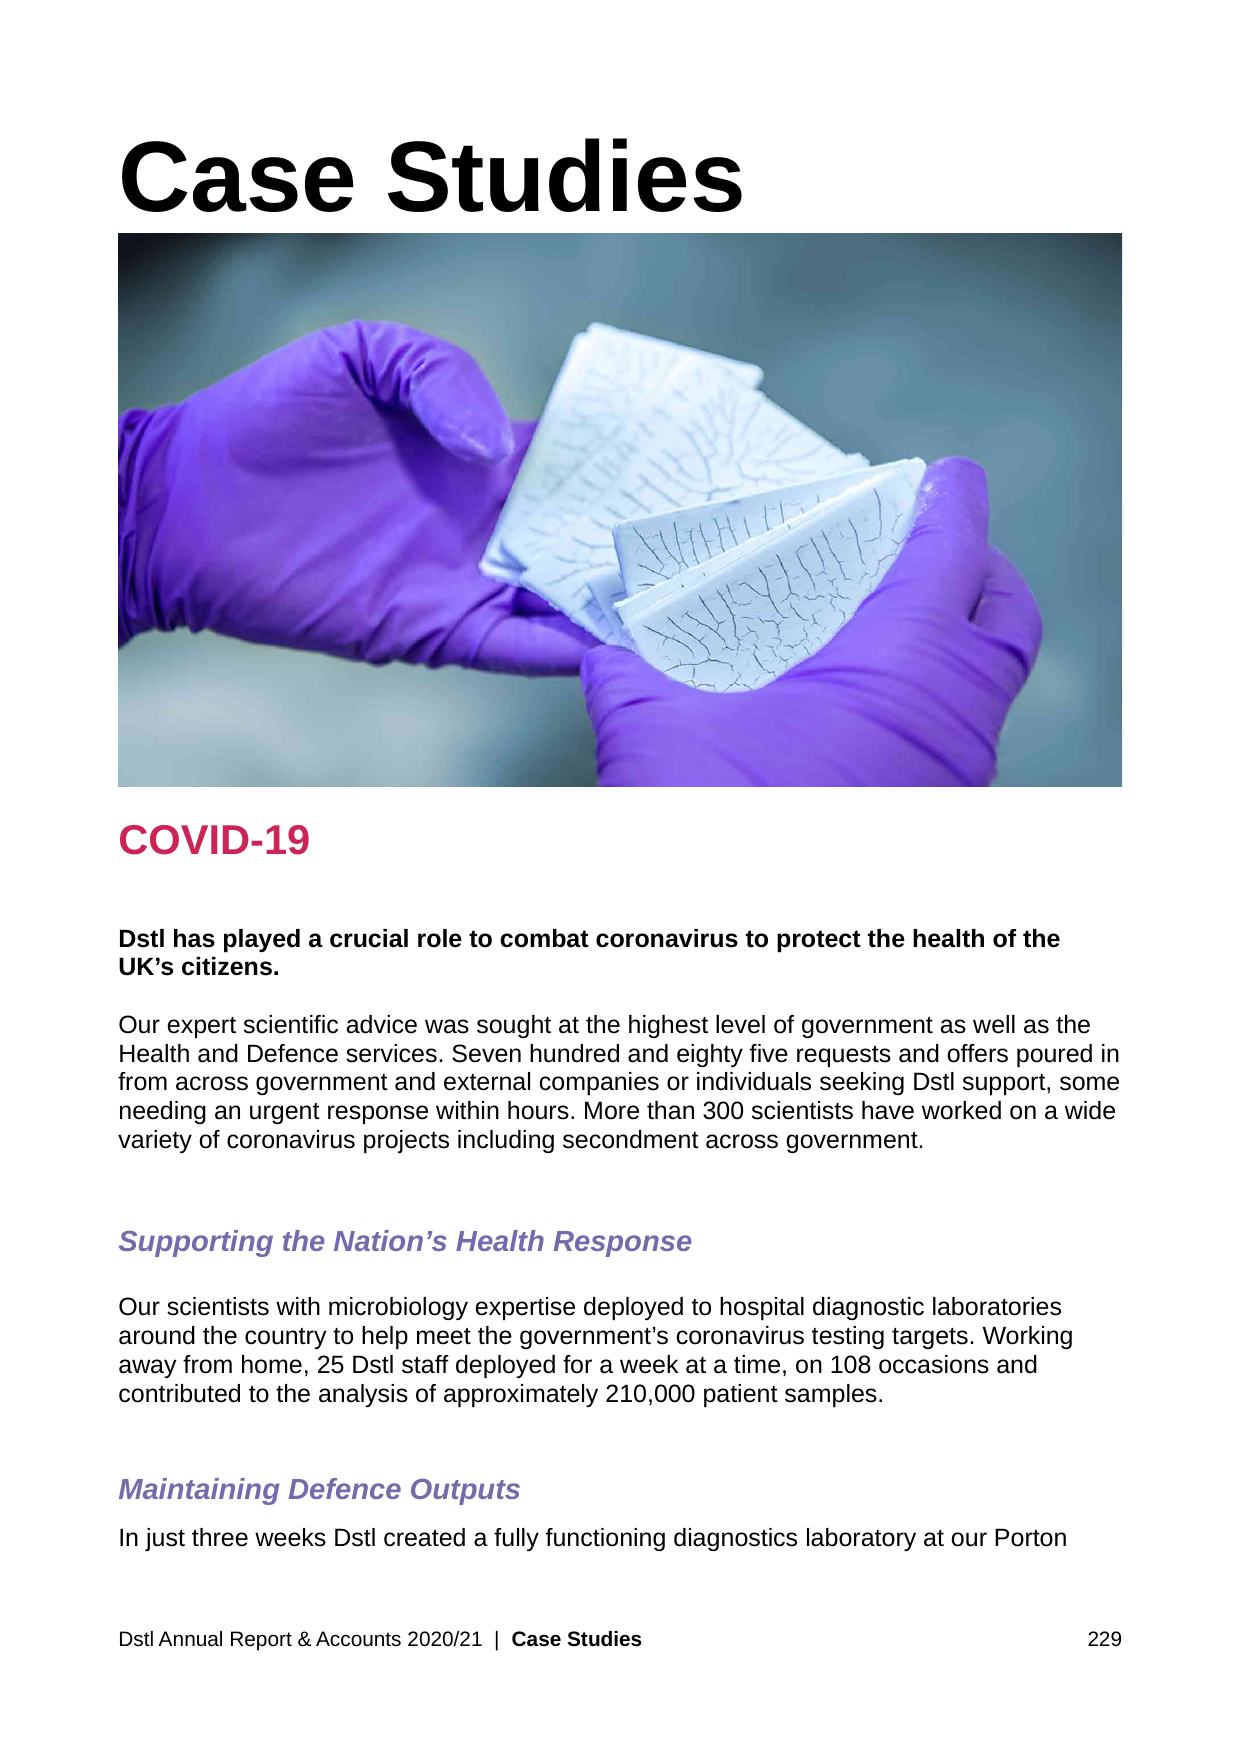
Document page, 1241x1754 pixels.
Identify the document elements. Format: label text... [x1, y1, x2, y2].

text Our scientists with microbiology expertise deployed to hospital diagnostic laboratories around the country to help meet the government’s coronavirus testing targets. Working away from home, 25 Dstl staff deployed for a week at a time, on 108 occasions and contributed to the analysis of approximately 210,000 patient samples. [118, 1292, 1122, 1407]
text Our expert scientific advice was sought at the highest level of government as well as the Health and Defence services. Seven hundred and eighty five requests and offers poured in from across government and external companies or individuals seeking Dstl support, some needing an urgent response within hours. More than 300 scientists have worked on a wide variety of coronavirus projects including secondment across government. [118, 1010, 1122, 1153]
text Dstl has played a crucial role to combat coronavirus to protect the health of the UK’s citizens. [118, 923, 1122, 981]
subtitle Supporting the Nation’s Health Response [118, 1224, 1122, 1258]
subtitle Case Studies [118, 118, 1122, 233]
text In just three weeks Dstl created a fully functioning diagnostics laboratory at our Porton [118, 1523, 1122, 1551]
subtitle Maintaining Defence Outputs [118, 1472, 1122, 1506]
subtitle COVID-19 [118, 816, 1122, 863]
